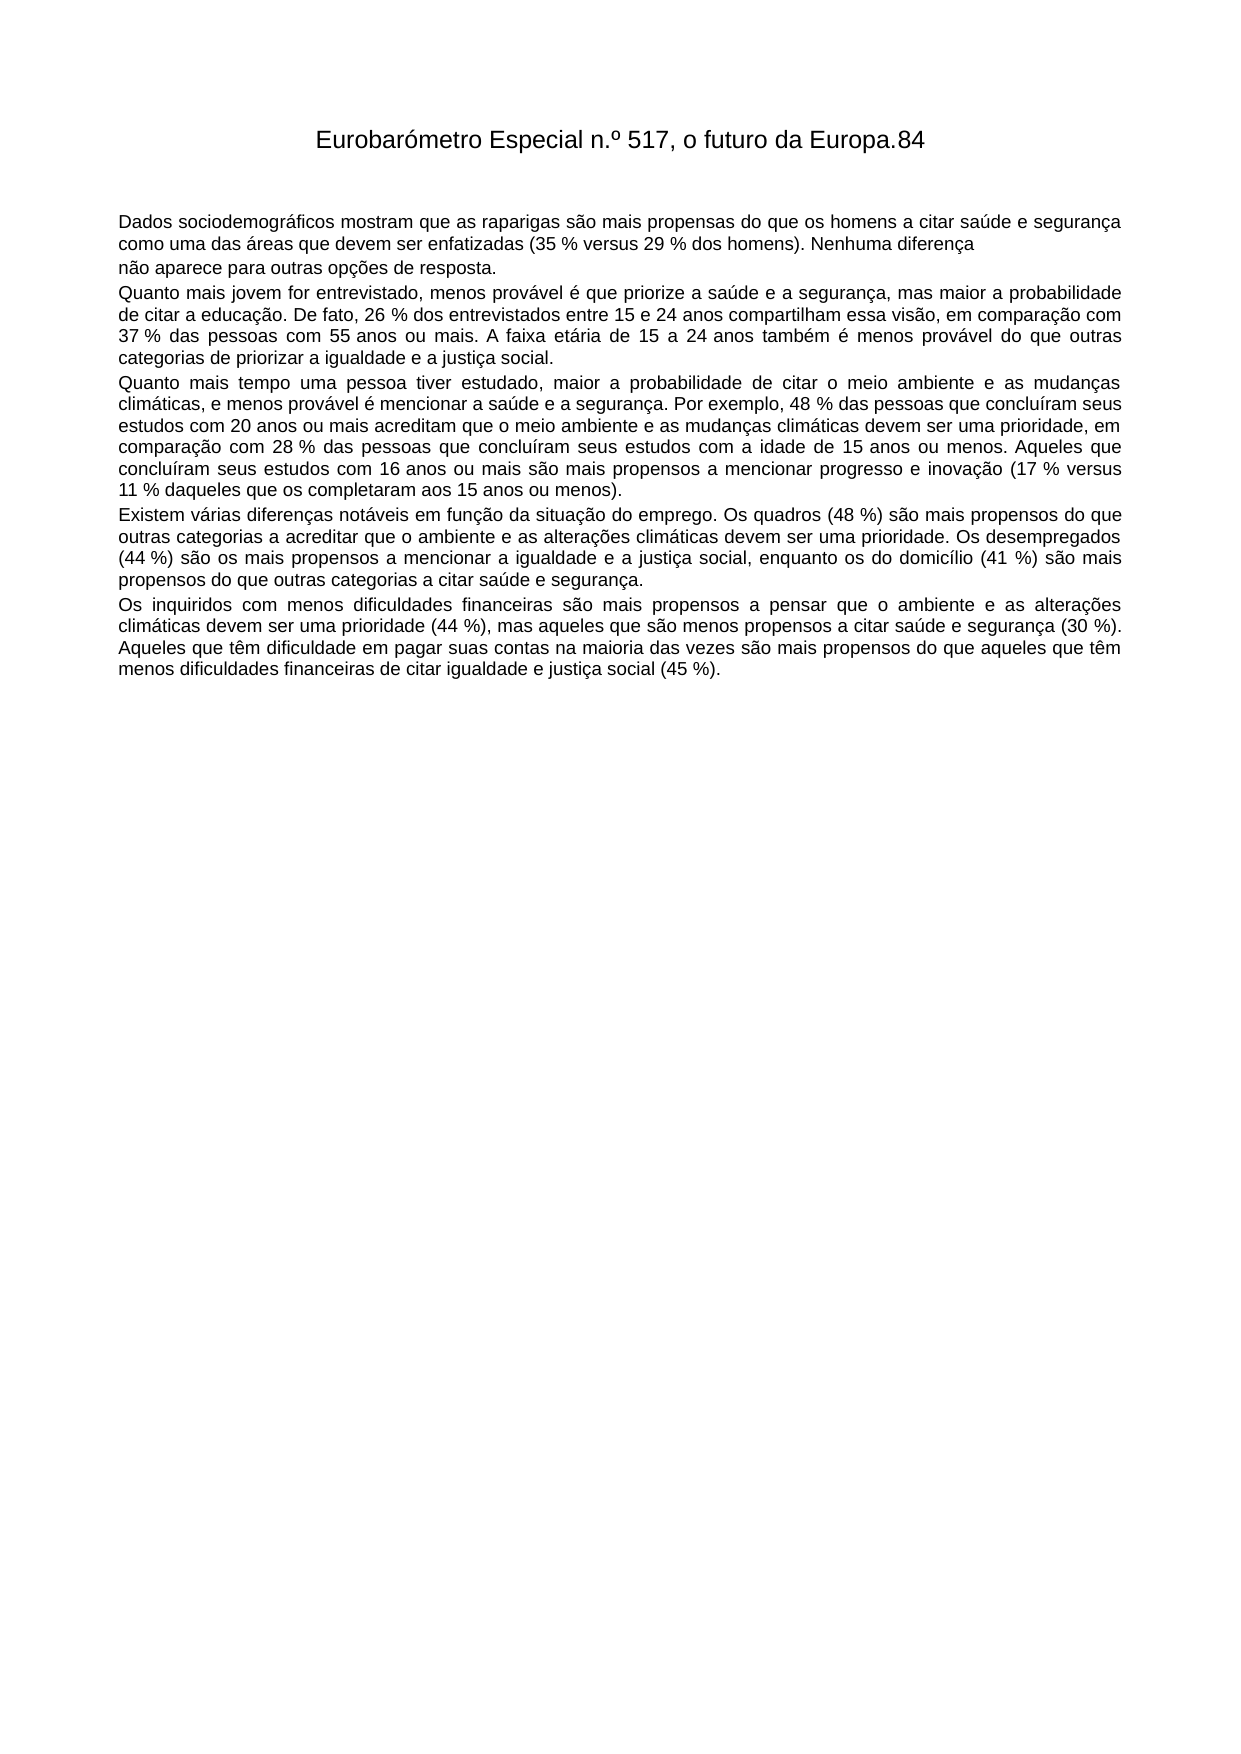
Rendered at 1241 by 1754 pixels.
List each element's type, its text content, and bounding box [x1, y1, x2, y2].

text não aparece para outras opções de resposta. [118, 257, 1122, 279]
text Dados sociodemográficos mostram que as raparigas são mais propensas do que os homens a citar saúde e segurança como uma das áreas que devem ser enfatizadas (35 % versus 29 % dos homens). Nenhuma diferença [118, 211, 1122, 254]
text Os inquiridos com menos dificuldades financeiras são mais propensos a pensar que o ambiente e as alterações climáticas devem ser uma prioridade (44 %), mas aqueles que são menos propensos a citar saúde e segurança (30 %). Aqueles que têm dificuldade em pagar suas contas na maioria das vezes são mais propensos do que aqueles que têm menos dificuldades financeiras de citar igualdade e justiça social (45 %). [118, 593, 1122, 680]
text Quanto mais jovem for entrevistado, menos provável é que priorize a saúde e a segurança, mas maior a probabilidade de citar a educação. De fato, 26 % dos entrevistados entre 15 e 24 anos compartilham essa visão, em comparação com 37 % das pessoas com 55 anos ou mais. A faixa etária de 15 a 24 anos também é menos provável do que outras categorias de priorizar a igualdade e a justiça social. [118, 282, 1122, 368]
text Quanto mais tempo uma pessoa tiver estudado, maior a probabilidade de citar o meio ambiente e as mudanças climáticas, e menos provável é mencionar a saúde e a segurança. Por exemplo, 48 % das pessoas que concluíram seus estudos com 20 anos ou mais acreditam que o meio ambiente e as mudanças climáticas devem ser uma prioridade, em comparação com 28 % das pessoas que concluíram seus estudos com a idade de 15 anos ou menos. Aqueles que concluíram seus estudos com 16 anos ou mais são mais propensos a mencionar progresso e inovação (17 % versus 11 % daqueles que os completaram aos 15 anos ou menos). [118, 371, 1122, 501]
text Existem várias diferenças notáveis em função da situação do emprego. Os quadros (48 %) são mais propensos do que outras categorias a acreditar que o ambiente e as alterações climáticas devem ser uma prioridade. Os desempregados (44 %) são os mais propensos a mencionar a igualdade e a justiça social, enquanto os do domicílio (41 %) são mais propensos do que outras categorias a citar saúde e segurança. [118, 504, 1122, 590]
